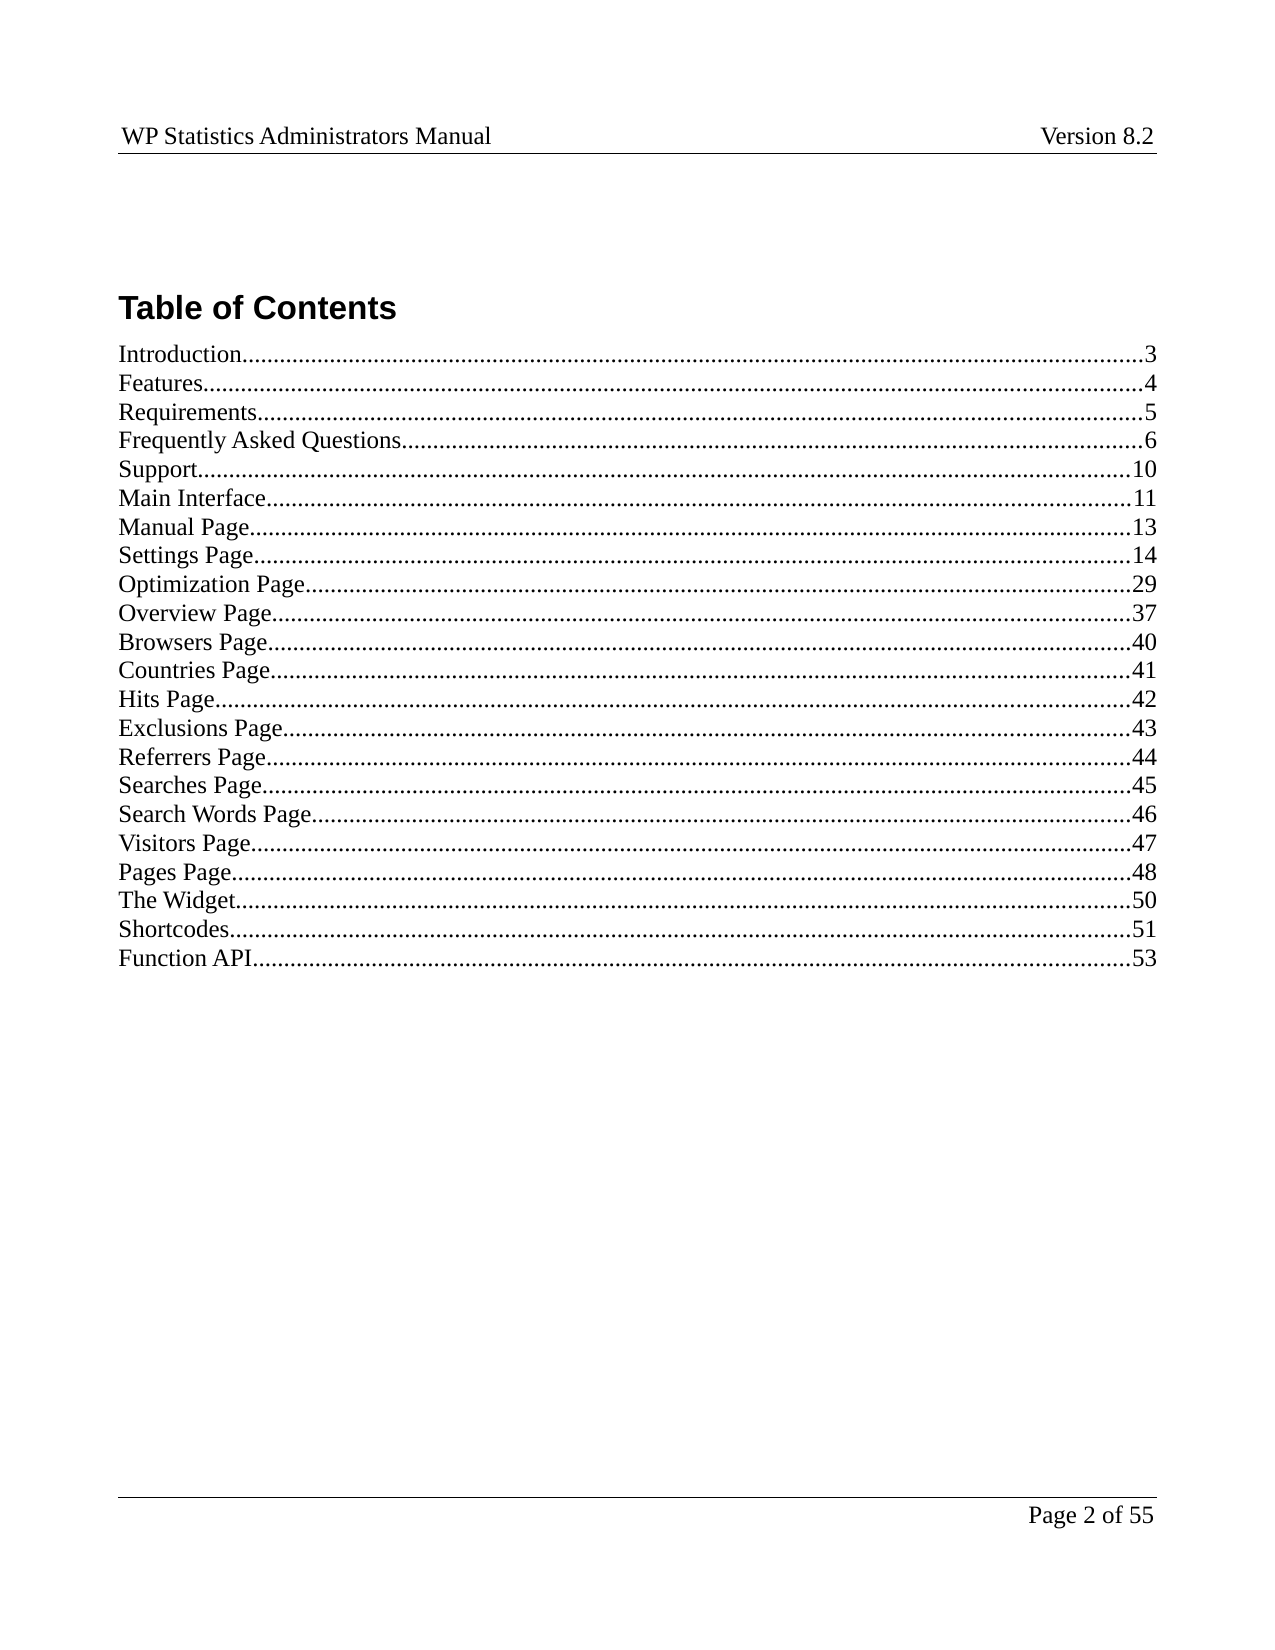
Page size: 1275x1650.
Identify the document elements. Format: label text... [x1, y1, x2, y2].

text Searches Page 45 [118, 771, 1157, 799]
text Pages Page 48 [118, 857, 1157, 886]
text Countries Page 41 [118, 656, 1157, 684]
text Exclusions Page 43 [118, 713, 1157, 742]
text Requirements 5 [118, 397, 1157, 426]
subtitle Table of Contents [118, 288, 1157, 327]
text Shortcodes 51 [118, 914, 1157, 943]
text Frequently Asked Questions 6 [118, 426, 1157, 454]
text Manual Page 13 [118, 512, 1157, 541]
text Function API 53 [118, 943, 1157, 972]
text Overview Page 37 [118, 598, 1157, 627]
text Visitors Page 47 [118, 828, 1157, 857]
text Search Words Page 46 [118, 799, 1157, 828]
text Hits Page 42 [118, 684, 1157, 713]
text Settings Page 14 [118, 541, 1157, 569]
text The Widget 50 [118, 886, 1157, 914]
text Support 10 [118, 454, 1157, 483]
text Referrers Page 44 [118, 742, 1157, 771]
text Introduction 3 [118, 339, 1157, 368]
text Features 4 [118, 368, 1157, 397]
text Optimization Page 29 [118, 569, 1157, 598]
text Browsers Page 40 [118, 627, 1157, 656]
text Main Interface 11 [118, 483, 1157, 512]
